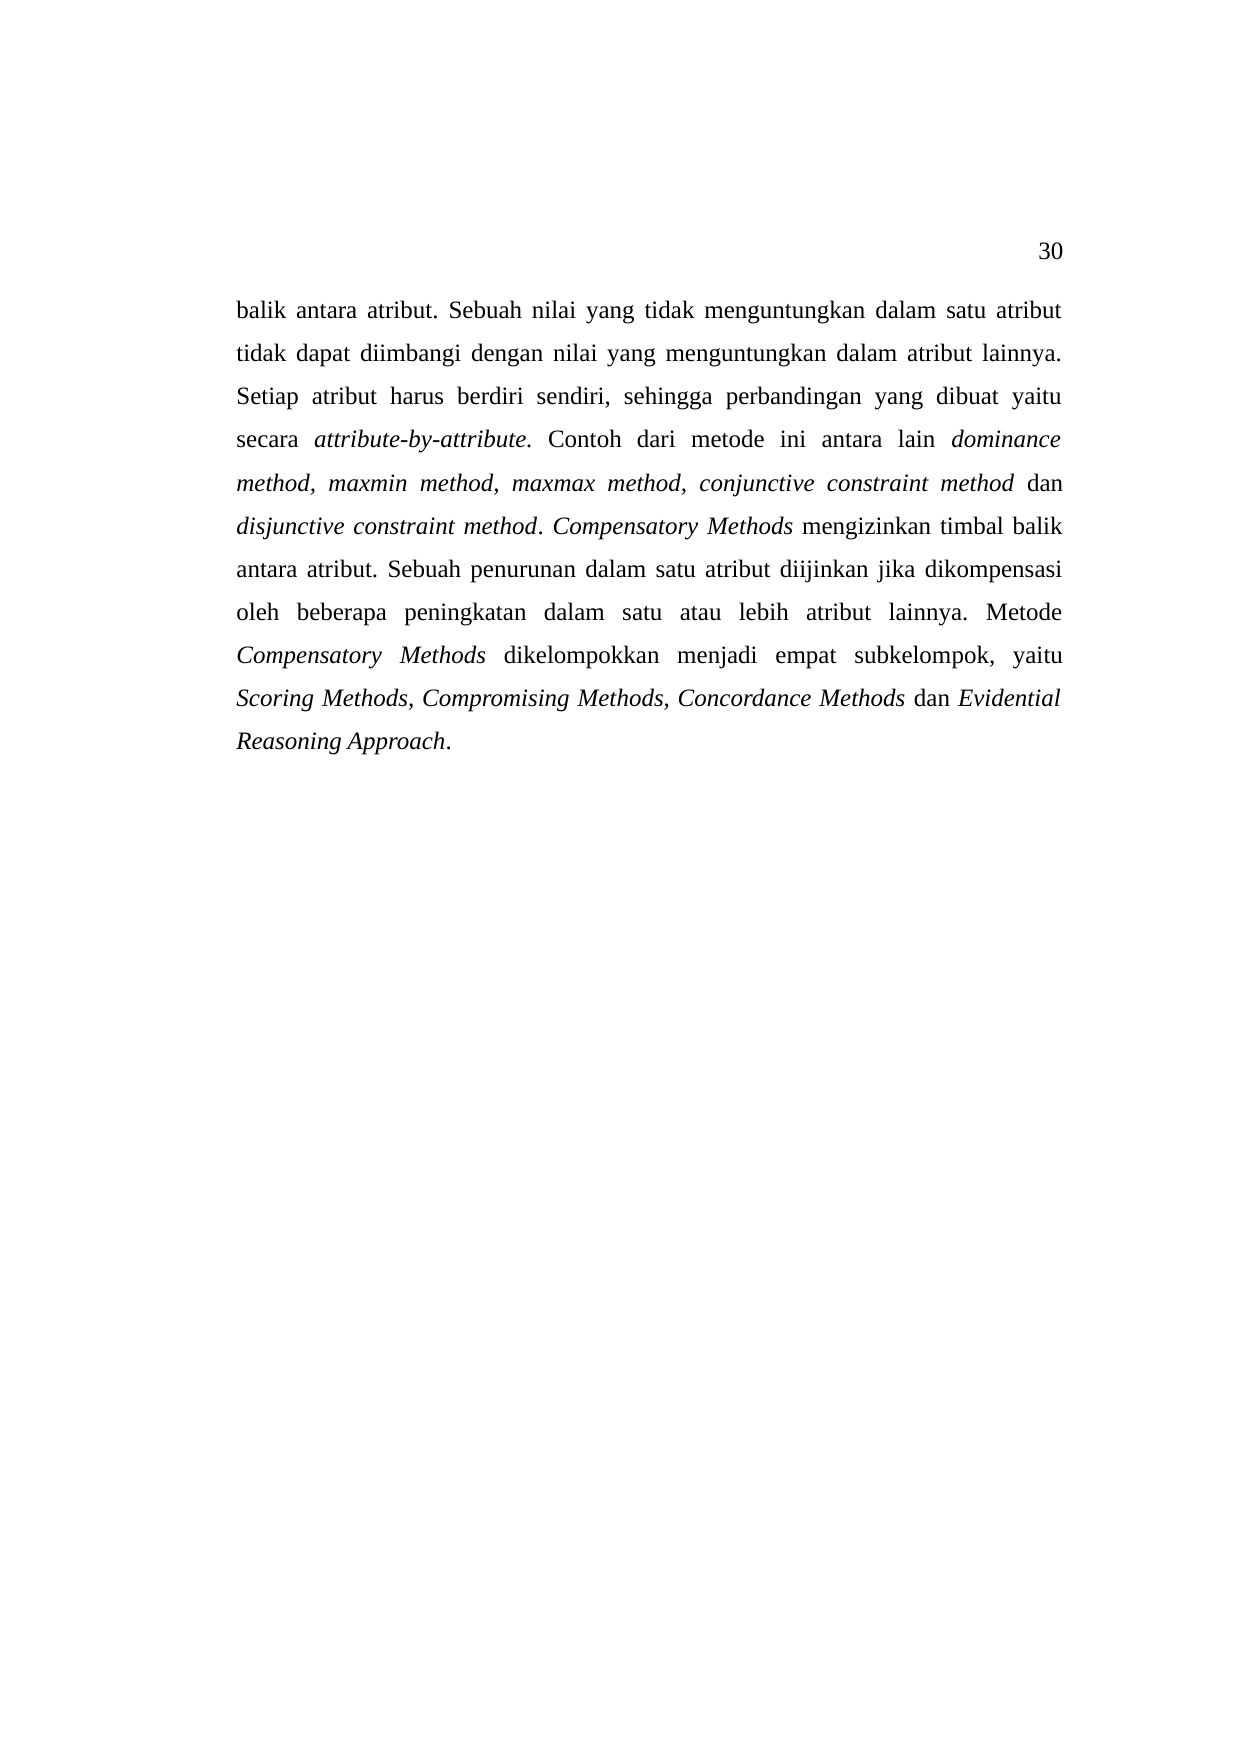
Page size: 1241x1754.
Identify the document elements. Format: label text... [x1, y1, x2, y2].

text balik antara atribut. Sebuah nilai yang tidak menguntungkan dalam satu atribut tidak dapat diimbangi dengan nilai yang menguntungkan dalam atribut lainnya. Setiap atribut harus berdiri sendiri, sehingga perbandingan yang dibuat yaitu secara attribute-by-attribute. Contoh dari metode ini antara lain dominance method, maxmin method, maxmax method, conjunctive constraint method dan disjunctive constraint method. Compensatory Methods mengizinkan timbal balik antara atribut. Sebuah penurunan dalam satu atribut diijinkan jika dikompensasi oleh beberapa peningkatan dalam satu atau lebih atribut lainnya. Metode Compensatory Methods dikelompokkan menjadi empat subkelompok, yaitu Scoring Methods, Compromising Methods, Concordance Methods dan Evidential Reasoning Approach. [236, 295, 1063, 755]
